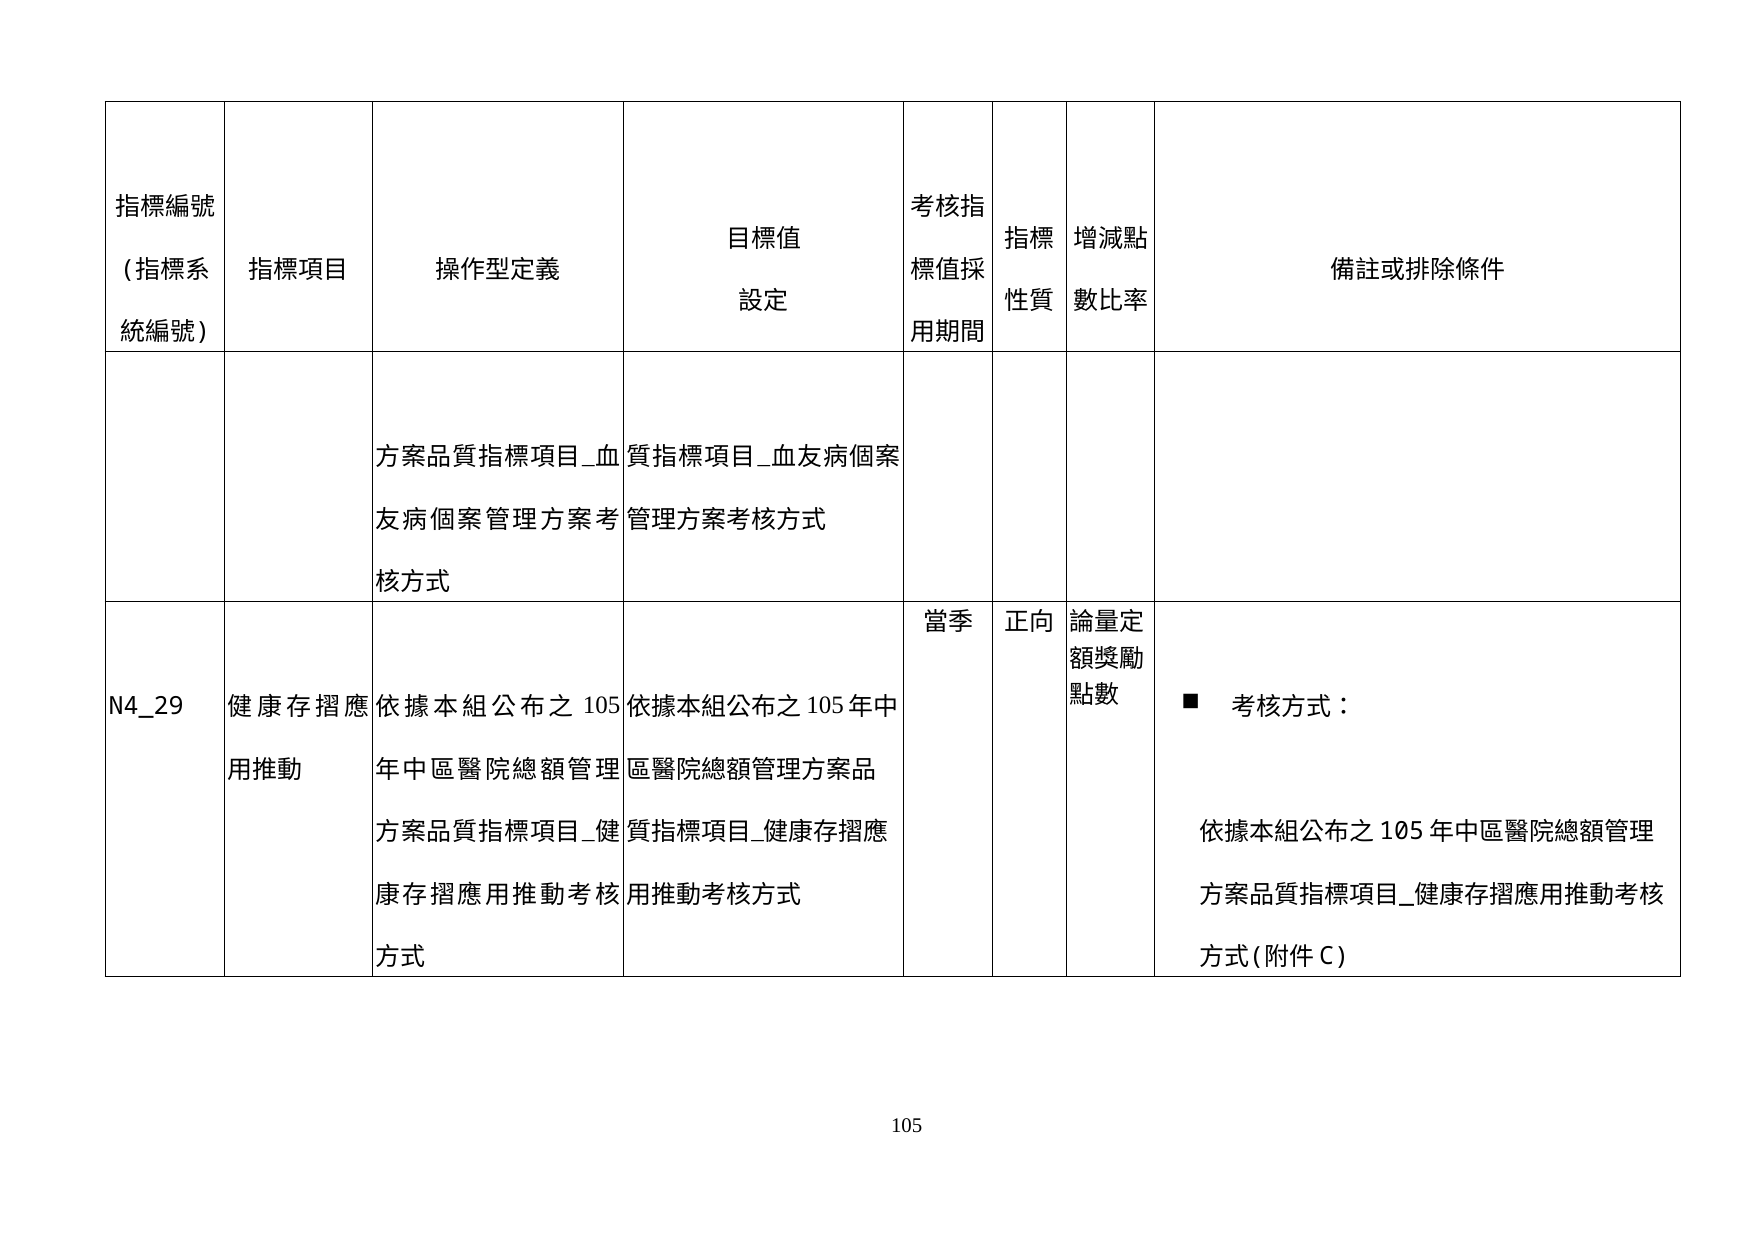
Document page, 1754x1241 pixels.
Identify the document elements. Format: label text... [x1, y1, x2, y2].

table_cell 方案品質指標項目_血友病個案管理方案考核方式 [373, 352, 623, 601]
table_cell 考核方式： 依據本組公布之105年中區醫院總額管理方案品質指標項目_健康存摺應用推動考核方式(附件C) [1155, 602, 1680, 976]
table_cell N4_29 [106, 602, 224, 976]
table_cell 依據本組公布之105年中區醫院總額管理方案品質指標項目_健康存摺應用推動考核方式 [624, 602, 903, 976]
table_header 指標項目 [225, 102, 372, 351]
table_cell [1155, 352, 1680, 601]
table_cell 健康存摺應用推動 [225, 602, 372, 976]
table_header 指標 性質 [993, 102, 1066, 351]
table_cell [993, 352, 1066, 601]
table_cell 依據本組公布之105年中區醫院總額管理方案品質指標項目_健康存摺應用推動考核方式 [373, 602, 623, 976]
table_cell 質指標項目_血友病個案管理方案考核方式 [624, 352, 903, 601]
table_header 備註或排除條件 [1155, 102, 1680, 351]
table_cell [106, 352, 224, 601]
table_header 操作型定義 [373, 102, 623, 351]
table_cell [225, 352, 372, 601]
table_header 考核指標值採用期間 [904, 102, 992, 351]
table_cell [1067, 352, 1154, 601]
table_cell 當季 [904, 602, 992, 976]
table_header 目標值 設定 [624, 102, 903, 351]
table_header 增減點數比率 [1067, 102, 1154, 351]
table_header 指標編號 (指標系統編號) [106, 102, 224, 351]
table_cell 正向 [993, 602, 1066, 976]
table_cell 論量定額獎勵點數 [1067, 602, 1154, 976]
table_cell [904, 352, 992, 601]
